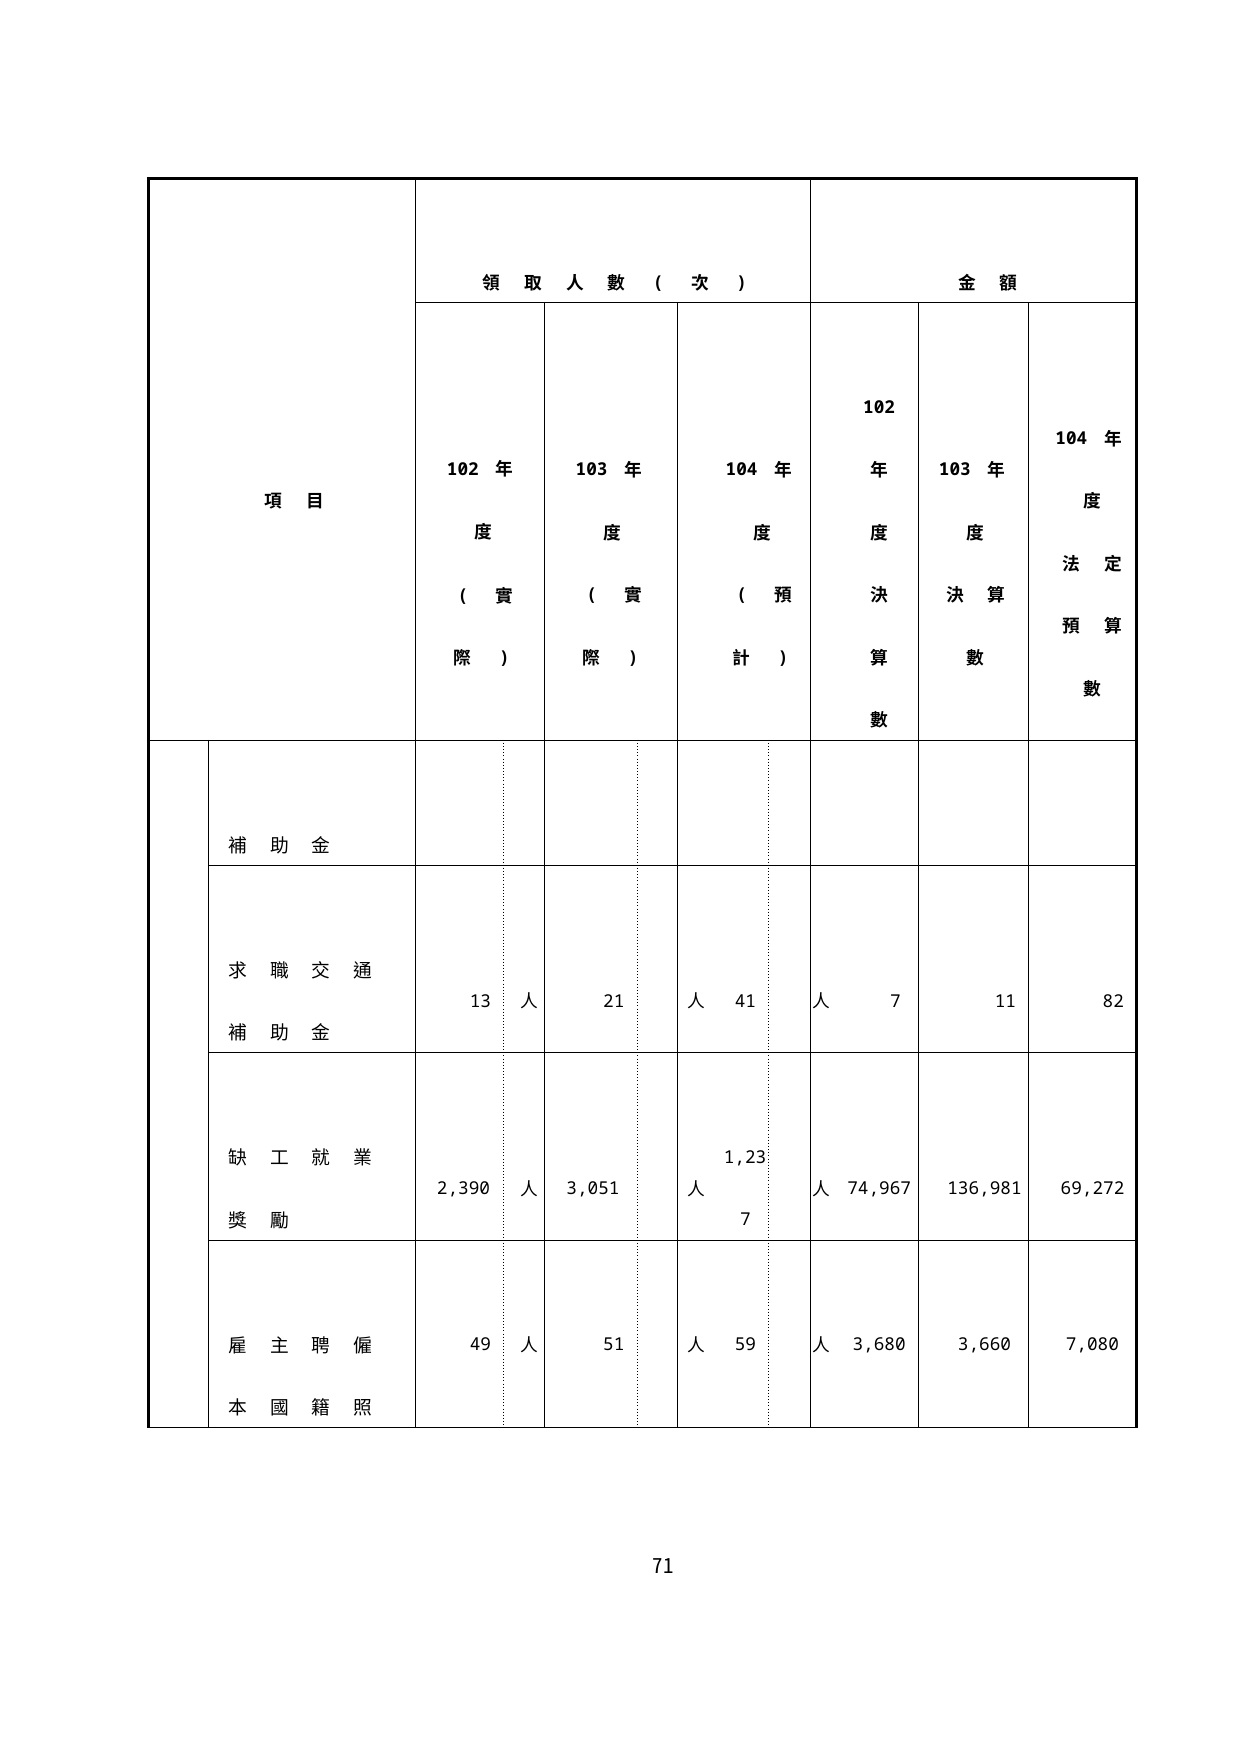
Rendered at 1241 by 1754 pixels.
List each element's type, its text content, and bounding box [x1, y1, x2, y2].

table_cell 人 [504, 866, 544, 1052]
table_cell 人 [637, 1241, 677, 1427]
table_cell 求職交通補助金 [209, 866, 415, 1052]
table_cell [150, 741, 208, 1427]
table_cell 69,272 [1029, 1053, 1135, 1240]
table_header 金額 [811, 180, 1135, 302]
table_cell 人 [769, 1241, 810, 1427]
table_cell 59 [678, 1241, 769, 1427]
table_cell 1,237 [678, 1053, 769, 1240]
table_cell 雇主聘僱本國籍照 [209, 1241, 415, 1427]
table_cell 7,080 [1029, 1241, 1135, 1427]
table_cell 49 [416, 1241, 504, 1427]
table_cell 缺工就業獎勵 [209, 1053, 415, 1240]
table_cell 3,680 [811, 1241, 918, 1427]
table_cell 人 [504, 1241, 544, 1427]
table_cell 74,967 [811, 1053, 918, 1240]
table_cell 3,051 [545, 1053, 637, 1240]
table_cell 補助金 [209, 741, 415, 865]
table_cell 人 [769, 741, 810, 865]
table_cell 103年度 決算數 [919, 303, 1028, 740]
table_cell 104年度 法定預算數 [1029, 303, 1135, 740]
table_cell 51 [545, 1241, 637, 1427]
table_cell 21 [545, 866, 637, 1052]
table_cell 13 [416, 866, 504, 1052]
table_cell 7 [811, 866, 918, 1052]
table_cell 3,660 [919, 1241, 1028, 1427]
table_cell 82 [1029, 866, 1135, 1052]
table_cell 11 [919, 866, 1028, 1052]
table_cell 41 [678, 866, 769, 1052]
table_cell 人 [637, 1053, 677, 1240]
table_cell [919, 741, 1028, 865]
table_header 項目 [150, 180, 415, 740]
table_header 領取人數(次) [416, 180, 810, 302]
table_cell 102年度 決算數 [811, 303, 918, 740]
table_cell [504, 741, 544, 865]
table_cell [1029, 741, 1135, 865]
table_cell [678, 741, 769, 865]
table_cell 人 [504, 1053, 544, 1240]
table_cell 102年度 (實際) [416, 303, 544, 740]
table_cell 人 [637, 741, 677, 865]
table_cell [545, 741, 637, 865]
table_cell 2,390 [416, 1053, 504, 1240]
table_cell [811, 741, 918, 865]
table_cell 136,981 [919, 1053, 1028, 1240]
table_cell 人 [769, 1053, 810, 1240]
table_cell 人 [769, 866, 810, 1052]
table_cell - [416, 741, 504, 865]
table_cell 104年度 (預計) [678, 303, 810, 740]
table_cell 人 [637, 866, 677, 1052]
table_cell 103年度 (實際) [545, 303, 677, 740]
